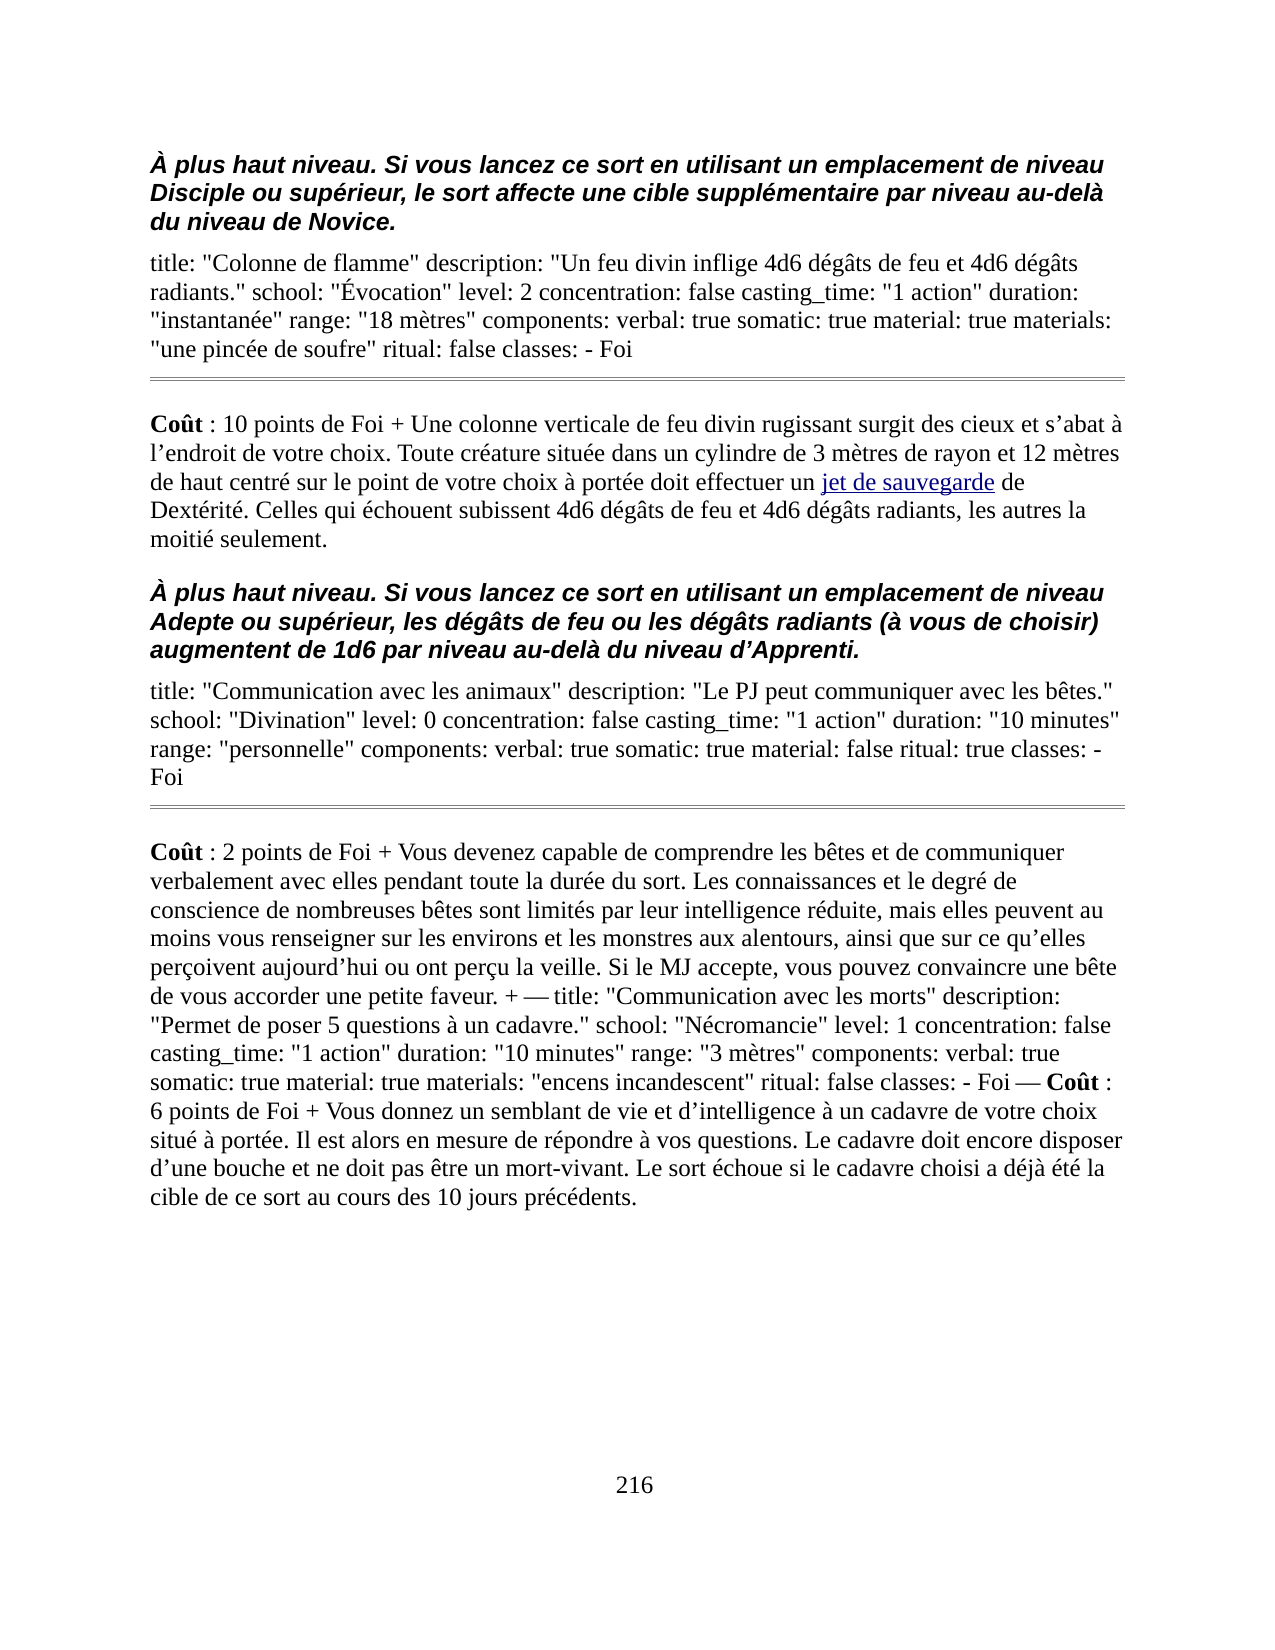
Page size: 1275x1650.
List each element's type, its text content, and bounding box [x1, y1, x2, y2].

subtitle À plus haut niveau. Si vous lancez ce sort en utilisant un emplacement de niveau Disciple ou supérieur, le sort affecte une cible supplémentaire par niveau au-delà du niveau de Novice. [150, 150, 1125, 236]
text Coût : 2 points de Foi + Vous devenez capable de comprendre les bêtes et de communiquer verbalement avec elles pendant toute la durée du sort. Les connaissances et le degré de conscience de nombreuses bêtes sont limités par leur intelligence réduite, mais elles peuvent au moins vous renseigner sur les environs et les monstres aux alentours, ainsi que sur ce qu’elles perçoivent aujourd’hui ou ont perçu la veille. Si le MJ accepte, vous pouvez convaincre une bête de vous accorder une petite faveur. + — title: "Communication avec les morts" description: "Permet de poser 5 questions à un cadavre." school: "Nécromancie" level: 1 concentration: false casting_time: "1 action" duration: "10 minutes" range: "3 mètres" components: verbal: true somatic: true material: true materials: "encens incandescent" ritual: false classes: - Foi — Coût : 6 points de Foi + Vous donnez un semblant de vie et d’intelligence à un cadavre de votre choix situé à portée. Il est alors en mesure de répondre à vos questions. Le cadavre doit encore disposer d’une bouche et ne doit pas être un mort-vivant. Le sort échoue si le cadavre choisi a déjà été la cible de ce sort au cours des 10 jours précédents. [150, 837, 1125, 1211]
text title: "Colonne de flamme" description: "Un feu divin inflige 4d6 dégâts de feu et 4d6 dégâts radiants." school: "Évocation" level: 2 concentration: false casting_time: "1 action" duration: "instantanée" range: "18 mètres" components: verbal: true somatic: true material: true materials: "une pincée de soufre" ritual: false classes: - Foi [150, 248, 1125, 363]
text title: "Communication avec les animaux" description: "Le PJ peut communiquer avec les bêtes." school: "Divination" level: 0 concentration: false casting_time: "1 action" duration: "10 minutes" range: "personnelle" components: verbal: true somatic: true material: false ritual: true classes: - Foi [150, 676, 1125, 791]
text Coût : 10 points de Foi + Une colonne verticale de feu divin rugissant surgit des cieux et s’abat à l’endroit de votre choix. Toute créature située dans un cylindre de 3 mètres de rayon et 12 mètres de haut centré sur le point de votre choix à portée doit effectuer un jet de sauvegarde de Dextérité. Celles qui échouent subissent 4d6 dégâts de feu et 4d6 dégâts radiants, les autres la moitié seulement. [150, 409, 1125, 553]
subtitle À plus haut niveau. Si vous lancez ce sort en utilisant un emplacement de niveau Adepte ou supérieur, les dégâts de feu ou les dégâts radiants (à vous de choisir) augmentent de 1d6 par niveau au-delà du niveau d’Apprenti. [150, 578, 1125, 664]
